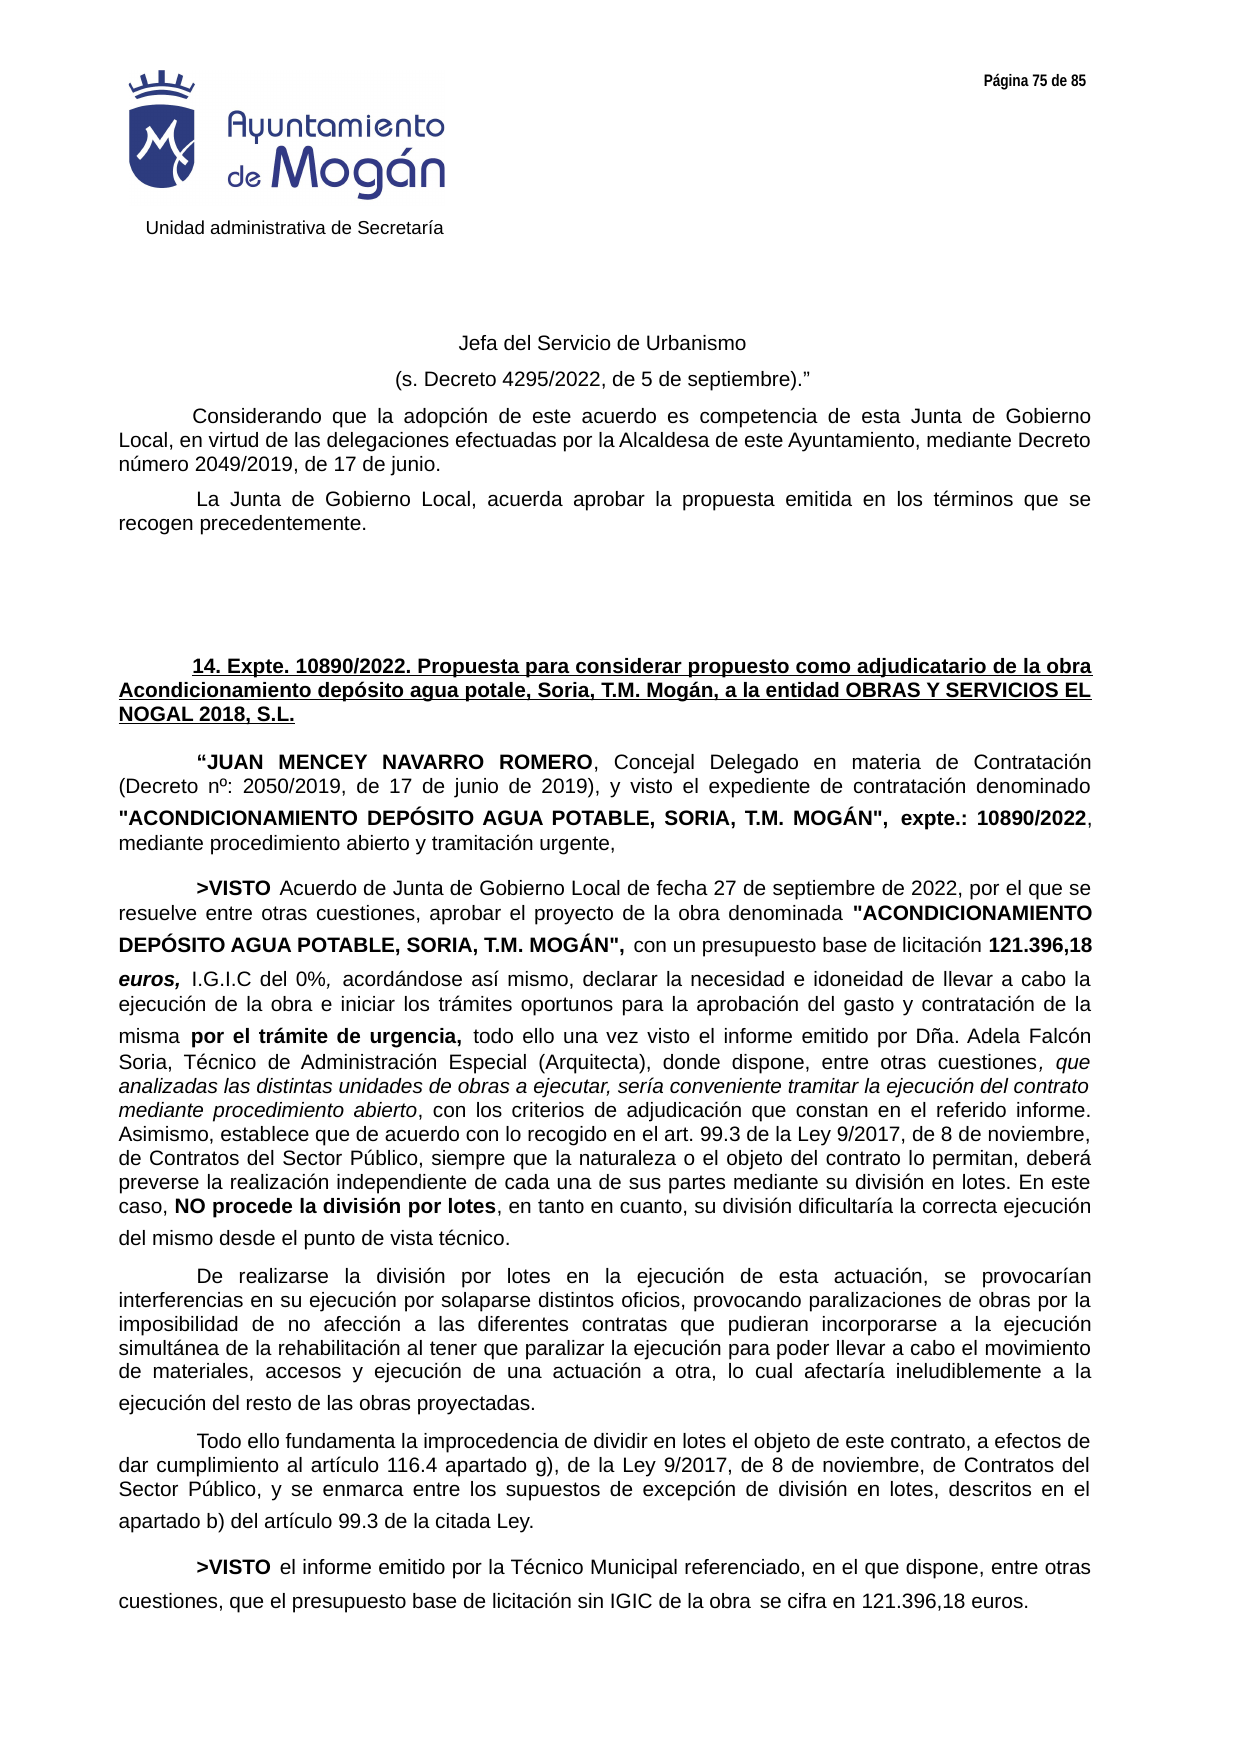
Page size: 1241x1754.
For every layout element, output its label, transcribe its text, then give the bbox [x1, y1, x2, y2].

text “JUAN MENCEY NAVARRO ROMERO, Concejal Delegado en materia de Contratación (Decreto nº: 2050/2019, de 17 de junio de 2019), y visto el expediente de contratación denominado "ACONDICIONAMIENTO DEPÓSITO AGUA POTABLE, SORIA, T.M. MOGÁN", expte.: 10890/2022, mediante procedimiento abierto y tramitación urgente, [118, 750, 1092, 855]
text Todo ello fundamenta la improcedencia de dividir en lotes el objeto de este contrato, a efectos de dar cumplimiento al artículo 116.4 apartado g), de la Ley 9/2017, de 8 de noviembre, de Contratos del Sector Público, y se enmarca entre los supuestos de excepción de división en lotes, descritos en el apartado b) del artículo 99.3 de la citada Ley. [118, 1429, 1092, 1535]
text >VISTO el informe emitido por la Técnico Municipal referenciado, en el que dispone, entre otras cuestiones, que el presupuesto base de licitación sin IGIC de la obra se cifra en 121.396,18 euros. [118, 1547, 1092, 1614]
text >VISTO Acuerdo de Junta de Gobierno Local de fecha 27 de septiembre de 2022, por el que se resuelve entre otras cuestiones, aprobar el proyecto de la obra denominada "ACONDICIONAMIENTO DEPÓSITO AGUA POTABLE, SORIA, T.M. MOGÁN", con un presupuesto base de licitación 121.396,18 euros, I.G.I.C del 0%, acordándose así mismo, declarar la necesidad e idoneidad de llevar a cabo la ejecución de la obra e iniciar los trámites oportunos para la aprobación del gasto y contratación de la misma por el trámite de urgencia, todo ello una vez visto el informe emitido por Dña. Adela Falcón Soria, Técnico de Administración Especial (Arquitecta), donde dispone, entre otras cuestiones, que analizadas las distintas unidades de obras a ejecutar, sería conveniente tramitar la ejecución del contrato mediante procedimiento abierto, con los criterios de adjudicación que constan en el referido informe. Asimismo, establece que de acuerdo con lo recogido en el art. 99.3 de la Ley 9/2017, de 8 de noviembre, de Contratos del Sector Público, siempre que la naturaleza o el objeto del contrato lo permitan, deberá preverse la realización independiente de cada una de sus partes mediante su división en lotes. En este caso, NO procede la división por lotes, en tanto en cuanto, su división dificultaría la correcta ejecución del mismo desde el punto de vista técnico. [118, 868, 1092, 1251]
text 14. Expte. 10890/2022. Propuesta para considerar propuesto como adjudicatario de la obra Acondicionamiento depósito agua potale, Soria, T.M. Mogán, a la entidad OBRAS Y SERVICIOS EL [118, 654, 1092, 699]
text (s. Decreto 4295/2022, de 5 de septiembre).” [118, 367, 1092, 391]
text Considerando que la adopción de este acuerdo es competencia de esta Junta de Gobierno Local, en virtud de las delegaciones efectuadas por la Alcaldesa de este Ayuntamiento, mediante Decreto número 2049/2019, de 17 de junio. [118, 403, 1092, 475]
text La Junta de Gobierno Local, acuerda aprobar la propuesta emitida en los términos que se recogen precedentemente. [118, 487, 1092, 535]
text De realizarse la división por lotes en la ejecución de esta actuación, se provocarían interferencias en su ejecución por solaparse distintos oficios, provocando paralizaciones de obras por la imposibilidad de no afección a las diferentes contratas que pudieran incorporarse a la ejecución simultánea de la rehabilitación al tener que paralizar la ejecución para poder llevar a cabo el movimiento de materiales, accesos y ejecución de una actuación a otra, lo cual afectaría ineludiblemente a la ejecución del resto de las obras proyectadas. [118, 1263, 1092, 1417]
picture [128, 70, 445, 206]
text Jefa del Servicio de Urbanismo [118, 331, 1092, 354]
text NOGAL 2018, S.L. [118, 700, 1092, 726]
